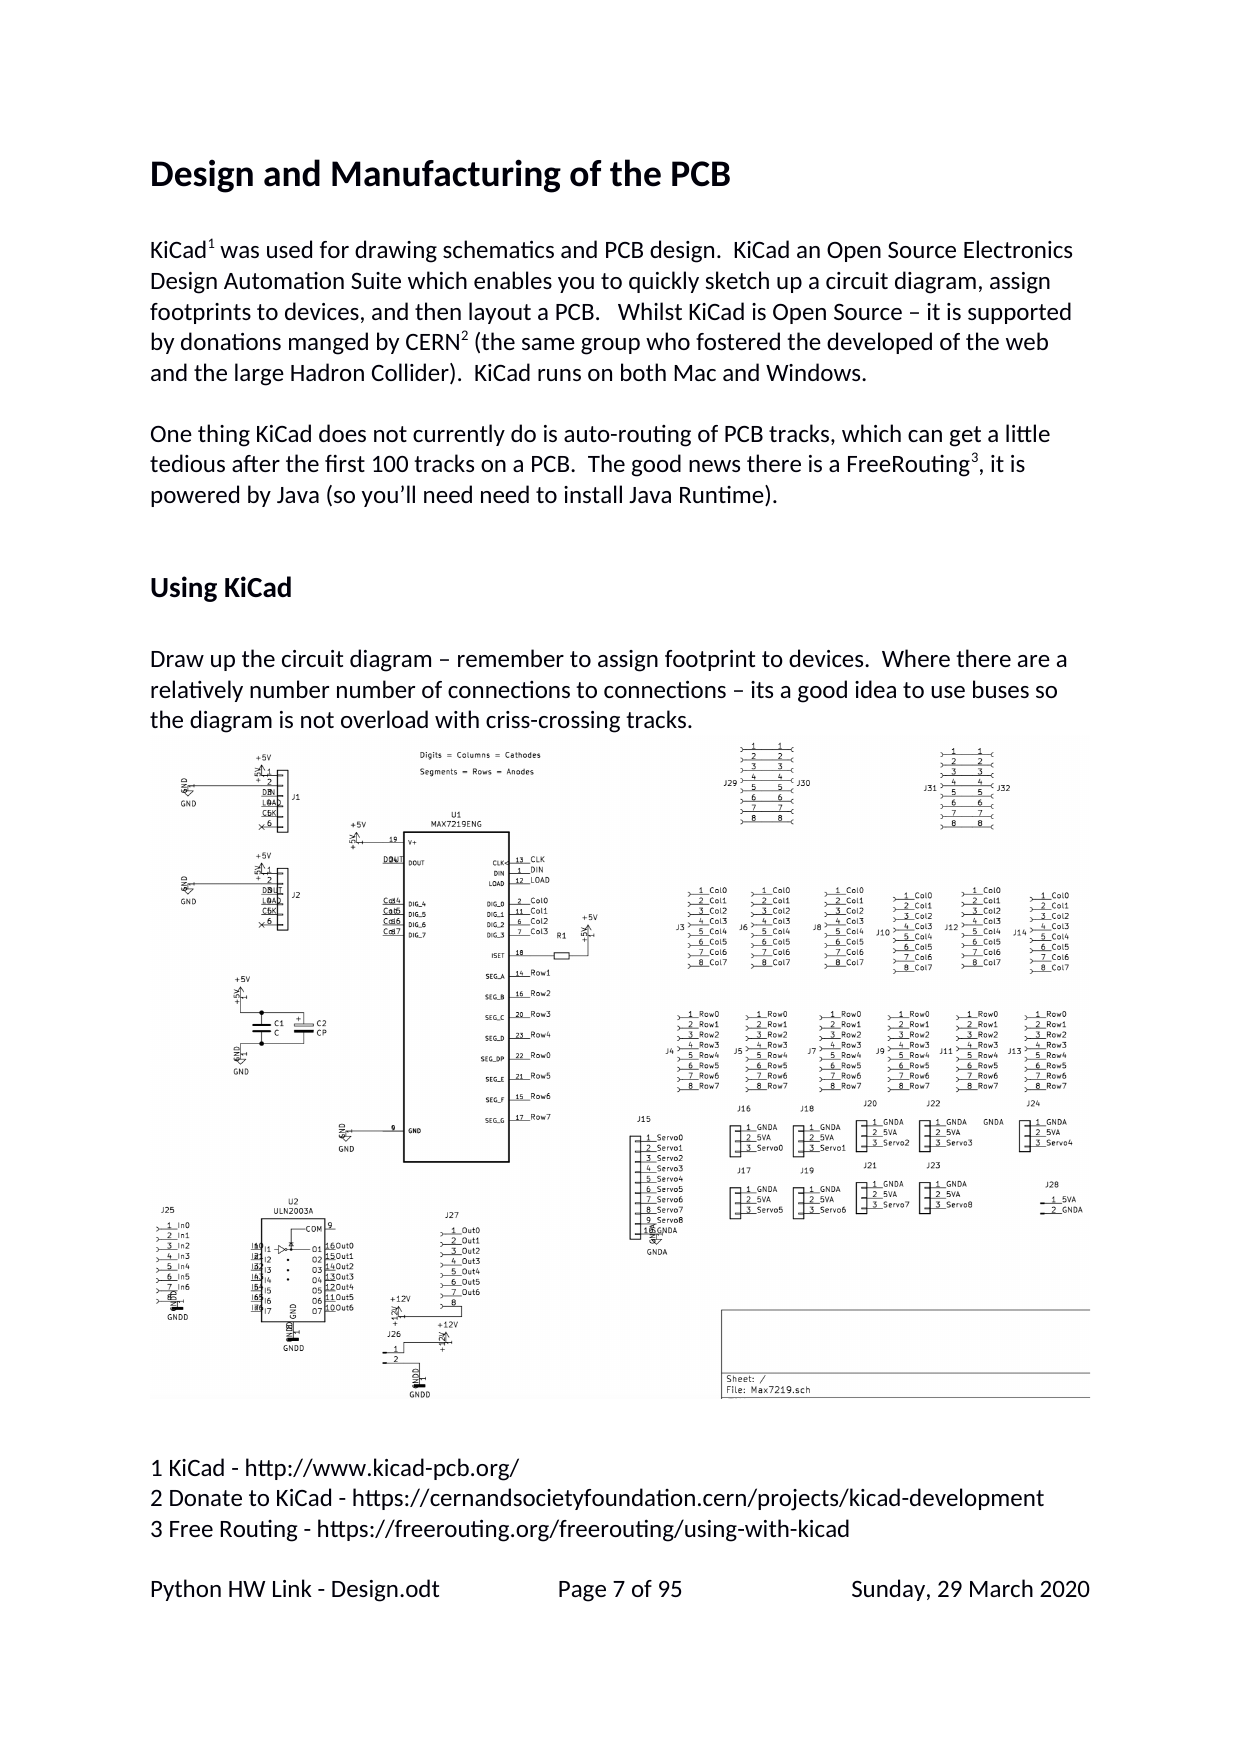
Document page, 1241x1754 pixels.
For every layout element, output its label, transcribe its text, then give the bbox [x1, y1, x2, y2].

text Free Routing - https://freerouting.org/freerouting/using-with-kicad [150, 1513, 1090, 1543]
text KiCad was used for drawing schematics and PCB design. KiCad an Open Source Electronics Design Automation Suite which enables you to quickly sketch up a circuit diagram, assign footprints to devices, and then layout a PCB. Whilst KiCad is Open Source – it is supported by donations manged by CERN (the same group who fostered the developed of the web and the large Hadron Collider). KiCad runs on both Mac and Windows. [150, 235, 1090, 387]
picture [150, 735, 1091, 1399]
text Draw up the circuit diagram – remember to assign footprint to devices. Where there are a relatively number number of connections to connections – its a good idea to use buses so the diagram is not overload with criss-crossing tracks. [150, 643, 1090, 735]
subtitle Design and Manufacturing of the PCB [150, 150, 1090, 196]
text One thing KiCad does not currently do is auto-routing of PCB tracks, which can get a little tedious after the first 100 tracks on a PCB. The good news there is a FreeRouting, it is powered by Java (so you’ll need need to install Java Runtime). [150, 418, 1090, 509]
text Donate to KiCad - https://cernandsocietyfoundation.cern/projects/kicad-development [150, 1482, 1090, 1513]
text KiCad - http://www.kicad-pcb.org/ [150, 1452, 1090, 1482]
subtitle Using KiCad [150, 569, 1090, 605]
